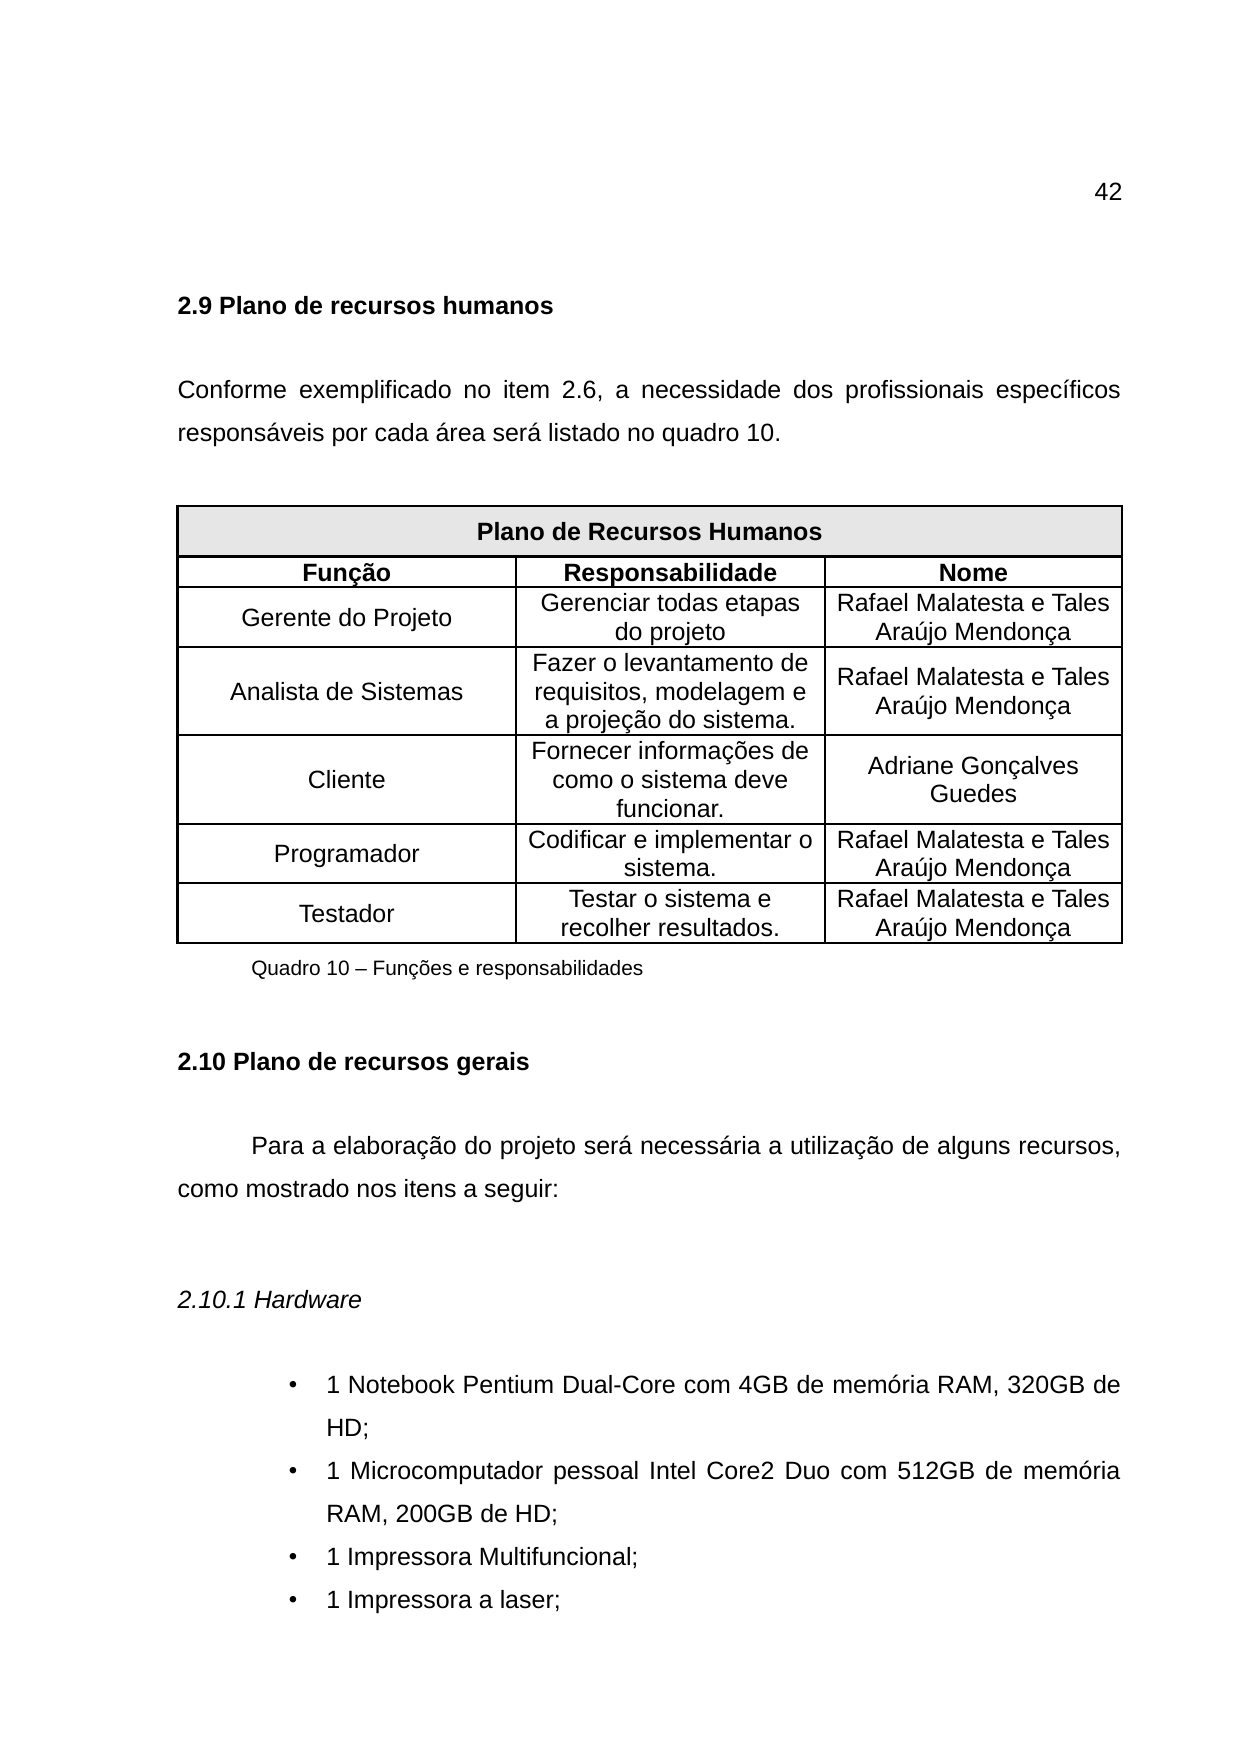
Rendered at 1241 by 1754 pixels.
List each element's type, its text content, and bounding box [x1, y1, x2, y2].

subtitle 2.9 Plano de recursos humanos [177, 291, 1122, 319]
table_cell Rafael Malatesta e Tales Araújo Mendonça [826, 825, 1121, 882]
table_cell Responsabilidade [517, 558, 824, 586]
list 1 Impressora a laser; [288, 1586, 1122, 1614]
list 1 Notebook Pentium Dual-Core com 4GB de memória RAM, 320GB de HD; [288, 1369, 1122, 1442]
table_cell Nome [826, 558, 1121, 586]
subtitle 2.10.1 Hardware [177, 1285, 1122, 1314]
list 1 Impressora Multifuncional; [288, 1542, 1122, 1571]
table_cell Gerente do Projeto [179, 588, 515, 646]
table_cell Gerenciar todas etapas do projeto [517, 588, 824, 646]
text Conforme exemplificado no item 2.6, a necessidade dos profissionais específicos responsáveis por cada área será listado no quadro 10. [177, 375, 1122, 447]
list 1 Microcomputador pessoal Intel Core2 Duo com 512GB de memória RAM, 200GB de HD; [288, 1456, 1122, 1528]
table_cell Analista de Sistemas [179, 648, 515, 734]
table_cell Testador [179, 884, 515, 942]
table_cell Rafael Malatesta e Tales Araújo Mendonça [826, 588, 1121, 646]
table_cell Codificar e implementar o sistema. [517, 825, 824, 882]
text Para a elaboração do projeto será necessária a utilização de alguns recursos, como mostrado nos itens a seguir: [177, 1131, 1122, 1203]
table_cell Adriane Gonçalves Guedes [826, 736, 1121, 822]
table_cell Rafael Malatesta e Tales Araújo Mendonça [826, 648, 1121, 734]
table_cell Fornecer informações de como o sistema deve funcionar. [517, 736, 824, 822]
table_cell Função [179, 558, 515, 586]
table_cell Programador [179, 825, 515, 882]
table_cell Fazer o levantamento de requisitos, modelagem e a projeção do sistema. [517, 648, 824, 734]
table_cell Testar o sistema e recolher resultados. [517, 884, 824, 942]
subtitle 2.10 Plano de recursos gerais [177, 1046, 1122, 1075]
table_cell Cliente [179, 736, 515, 822]
table_cell Rafael Malatesta e Tales Araújo Mendonça [826, 884, 1121, 942]
text Quadro 10 – Funções e responsabilidades [177, 956, 1122, 980]
table_header Plano de Recursos Humanos [179, 507, 1121, 555]
